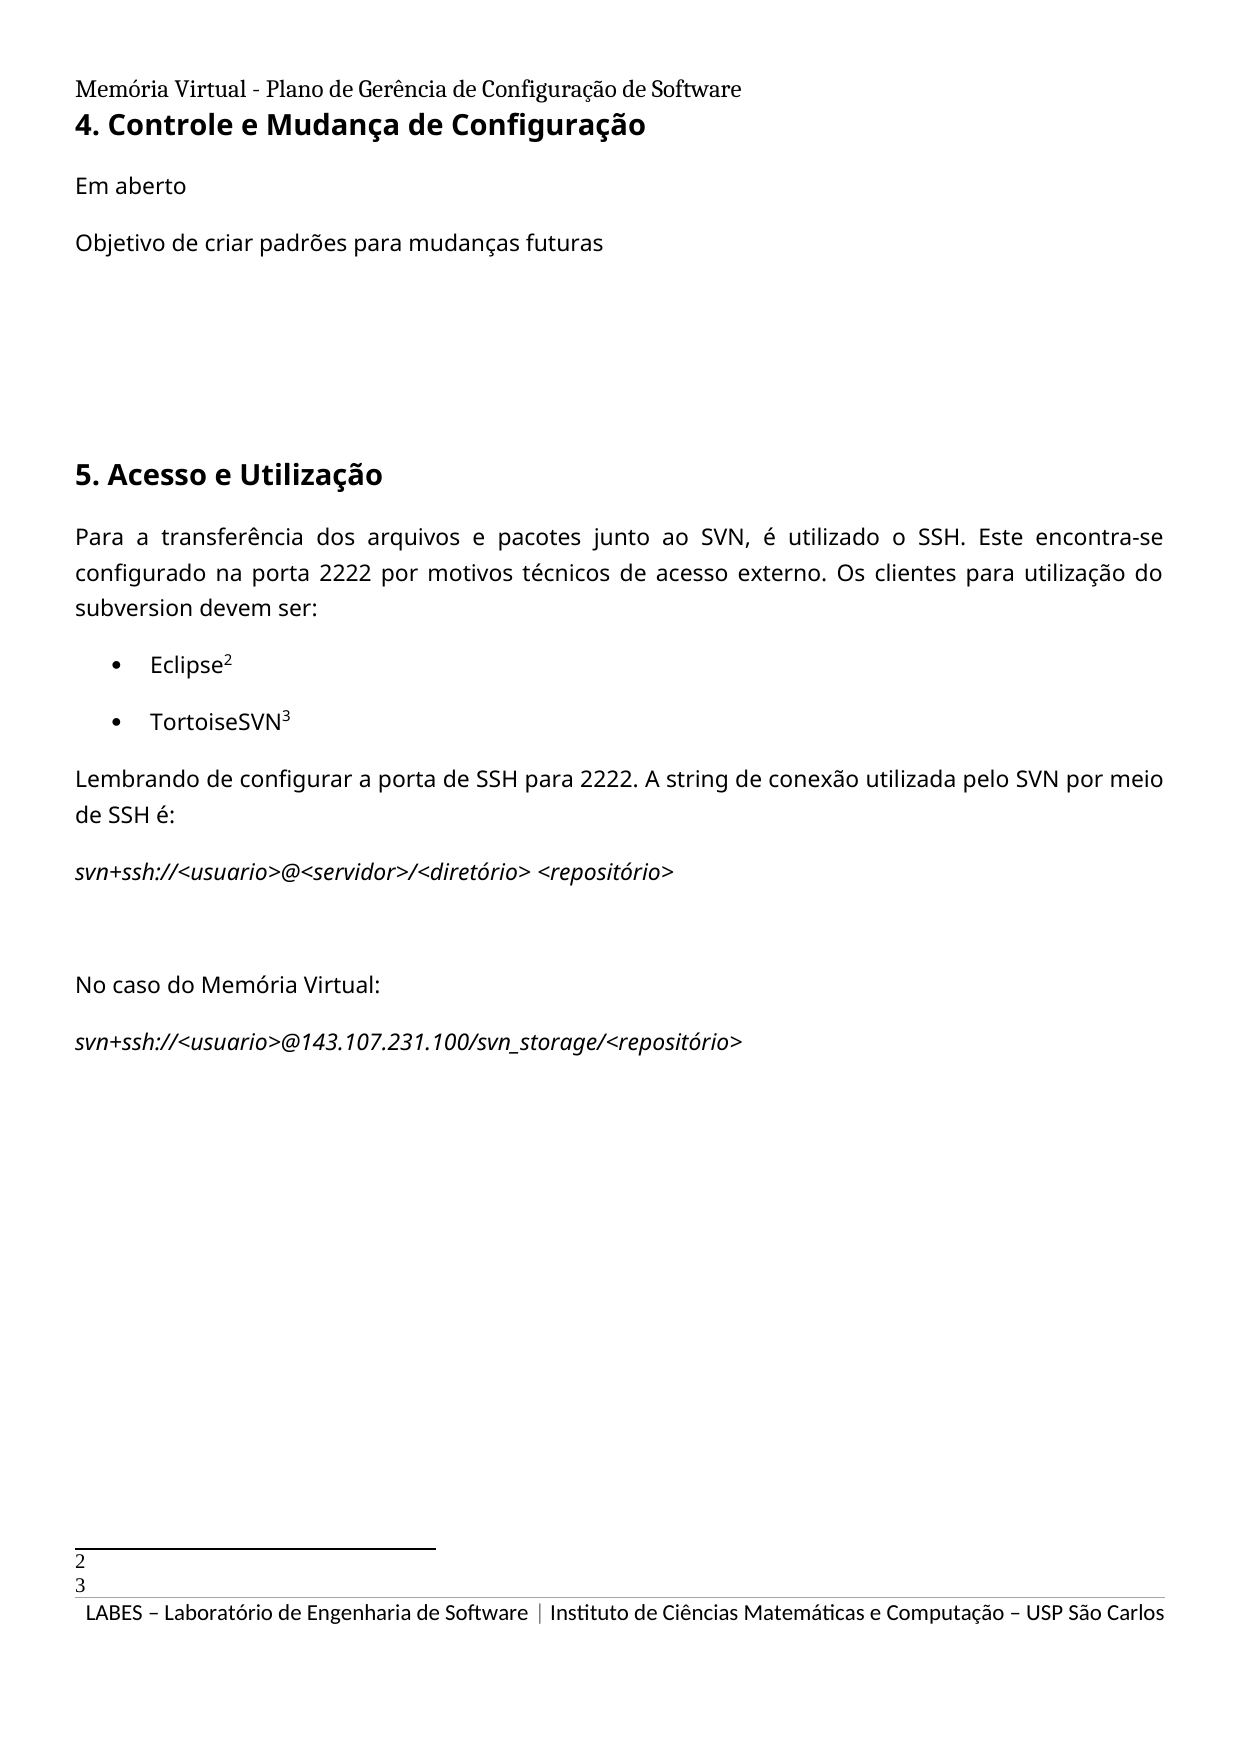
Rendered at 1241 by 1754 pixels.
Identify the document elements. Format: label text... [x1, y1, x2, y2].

text Para a transferência dos arquivos e pacotes junto ao SVN, é utilizado o SSH. Este encontra-se configurado na porta 2222 por motivos técnicos de acesso externo. Os clientes para utilização do subversion devem ser: [75, 521, 1165, 624]
text 5. Acesso e Utilização [75, 454, 1165, 494]
text No caso do Memória Virtual: [75, 969, 1165, 1000]
text Em aberto [75, 170, 1165, 201]
text svn+ssh://<usuario>@<servidor>/<diretório> <repositório> [75, 855, 1165, 887]
list TortoiseSVN [112, 706, 1165, 737]
text 4. Controle e Mudança de Configuração [75, 104, 1165, 143]
list Eclipse [112, 649, 1165, 680]
text Objetivo de criar padrões para mudanças futuras [75, 227, 1165, 258]
text Lembrando de configurar a porta de SSH para 2222. A string de conexão utilizada pelo SVN por meio de SSH é: [75, 763, 1165, 830]
text svn+ssh://<usuario>@143.107.231.100/svn_storage/<repositório> [75, 1026, 1165, 1057]
